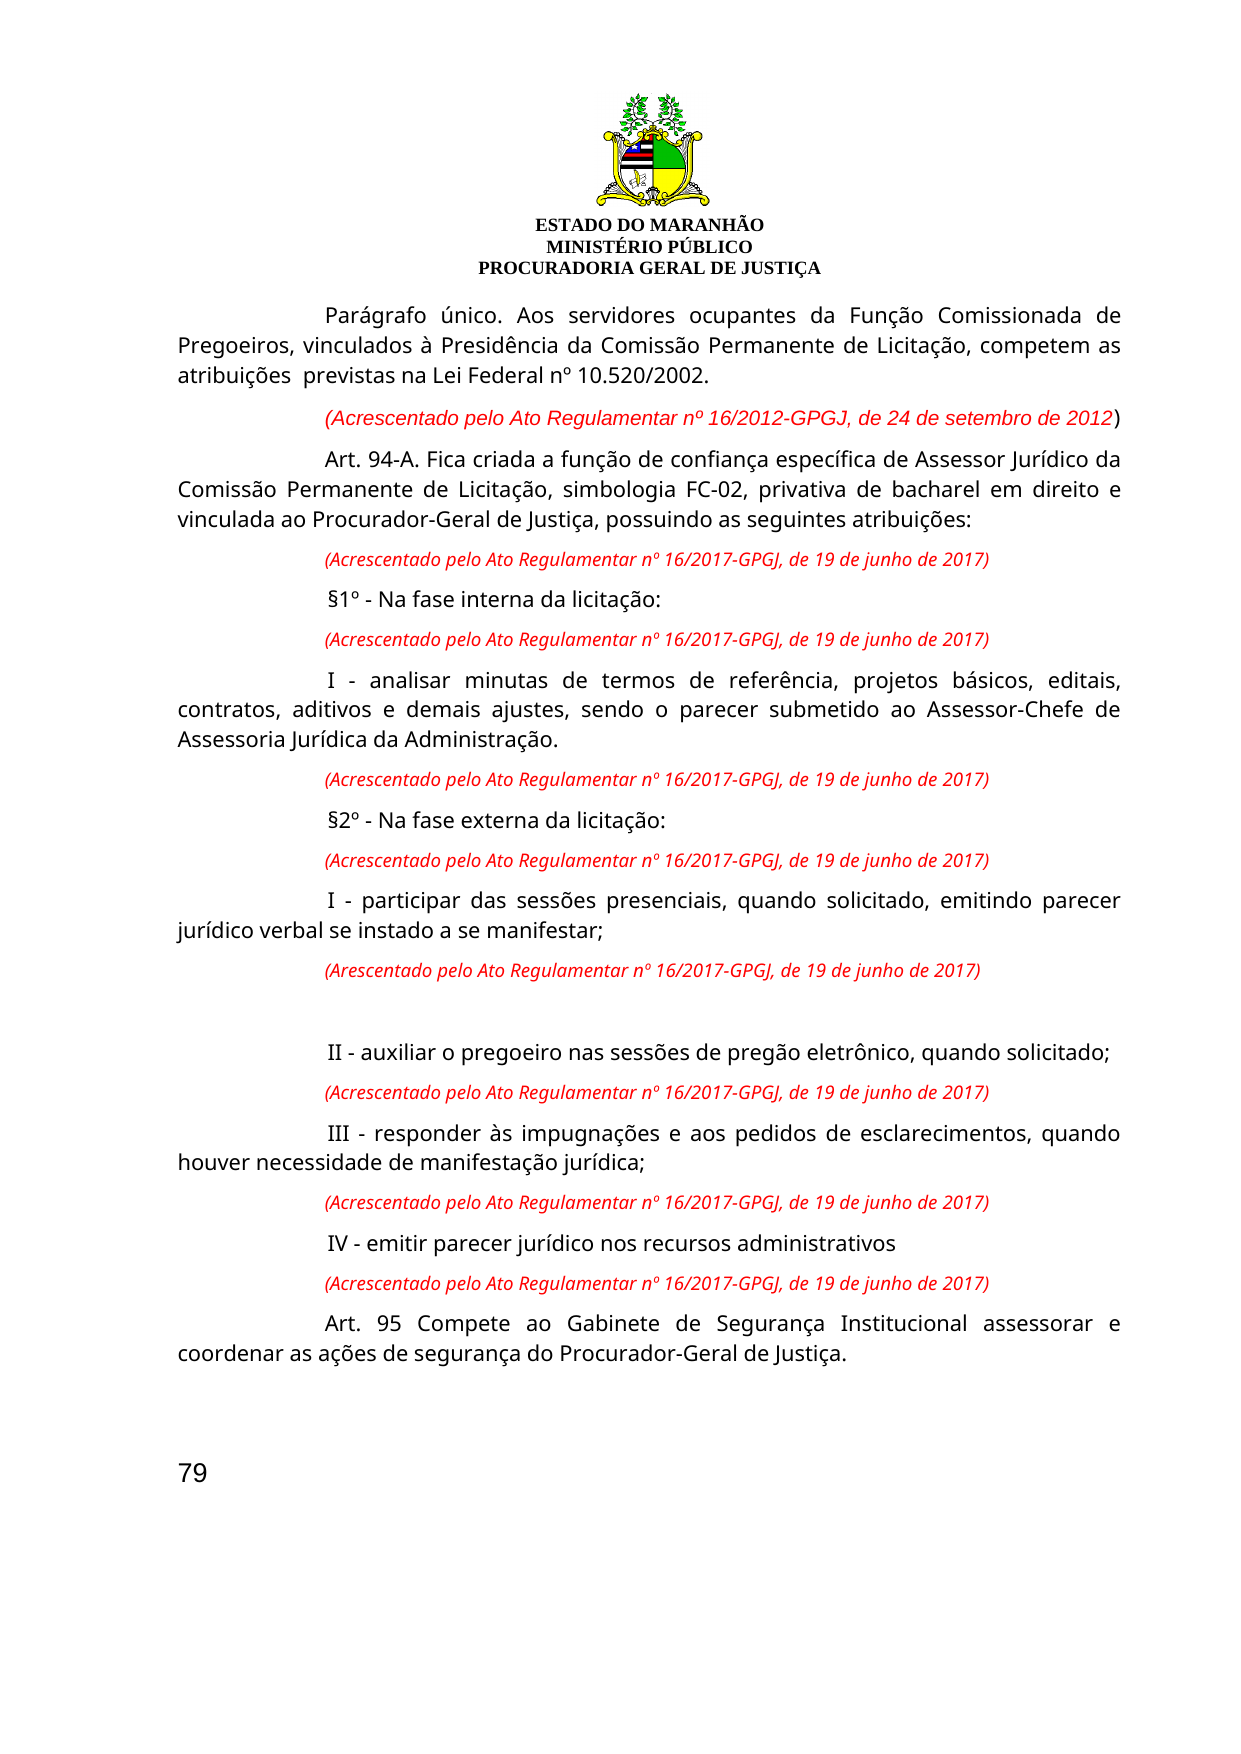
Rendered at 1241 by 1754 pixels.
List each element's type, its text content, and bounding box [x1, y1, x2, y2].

text (Acrescentado pelo Ato Regulamentar nº 16/2017-GPGJ, de 19 de junho de 2017) [177, 1079, 1122, 1105]
text Parágrafo único. Aos servidores ocupantes da Função Comissionada de Pregoeiros, vinculados à Presidência da Comissão Permanente de Licitação, competem as atribuições previstas na Lei Federal nº 10.520/2002. [177, 300, 1122, 390]
text (Acrescentado pelo Ato Regulamentar nº 16/2017-GPGJ, de 19 de junho de 2017) [177, 627, 1122, 652]
text I - participar das sessões presenciais, quando solicitado, emitindo parecer jurídico verbal se instado a se manifestar; [177, 885, 1122, 944]
text (Acrescentado pelo Ato Regulamentar nº 16/2017-GPGJ, de 19 de junho de 2017) [177, 546, 1122, 572]
text (Acrescentado pelo Ato Regulamentar nº 16/2017-GPGJ, de 19 de junho de 2017) [177, 1270, 1122, 1296]
text I - analisar minutas de termos de referência, projetos básicos, editais, contratos, aditivos e demais ajustes, sendo o parecer submetido ao Assessor-Chefe de Assessoria Jurídica da Administração. [177, 665, 1122, 754]
text §1º - Na fase interna da licitação: [177, 584, 1122, 614]
text II - auxiliar o pregoeiro nas sessões de pregão eletrônico, quando solicitado; [177, 1037, 1122, 1067]
text (Acrescentado pelo Ato Regulamentar nº 16/2017-GPGJ, de 19 de junho de 2017) [177, 1190, 1122, 1215]
text III - responder às impugnações e aos pedidos de esclarecimentos, quando houver necessidade de manifestação jurídica; [177, 1118, 1122, 1177]
text (Arescentado pelo Ato Regulamentar nº 16/2017-GPGJ, de 19 de junho de 2017) [177, 957, 1122, 982]
text (Acrescentado pelo Ato Regulamentar nº 16/2017-GPGJ, de 19 de junho de 2017) [177, 767, 1122, 792]
list (Acrescentado pelo Ato Regulamentar nº 16/2012-GPGJ, de 24 de setembro de 2012) [177, 402, 1122, 432]
text Art. 95 Compete ao Gabinete de Segurança Institucional assessorar e coordenar as ações de segurança do Procurador-Geral de Justiça. [177, 1308, 1122, 1368]
text Art. 94-A. Fica criada a função de confiança específica de Assessor Jurídico da Comissão Permanente de Licitação, simbologia FC-02, privativa de bacharel em direito e vinculada ao Procurador-Geral de Justiça, possuindo as seguintes atribuições: [177, 444, 1122, 534]
text (Acrescentado pelo Ato Regulamentar nº 16/2017-GPGJ, de 19 de junho de 2017) [177, 847, 1122, 872]
text §2º - Na fase externa da licitação: [177, 804, 1122, 834]
text IV - emitir parecer jurídico nos recursos administrativos [177, 1228, 1122, 1257]
